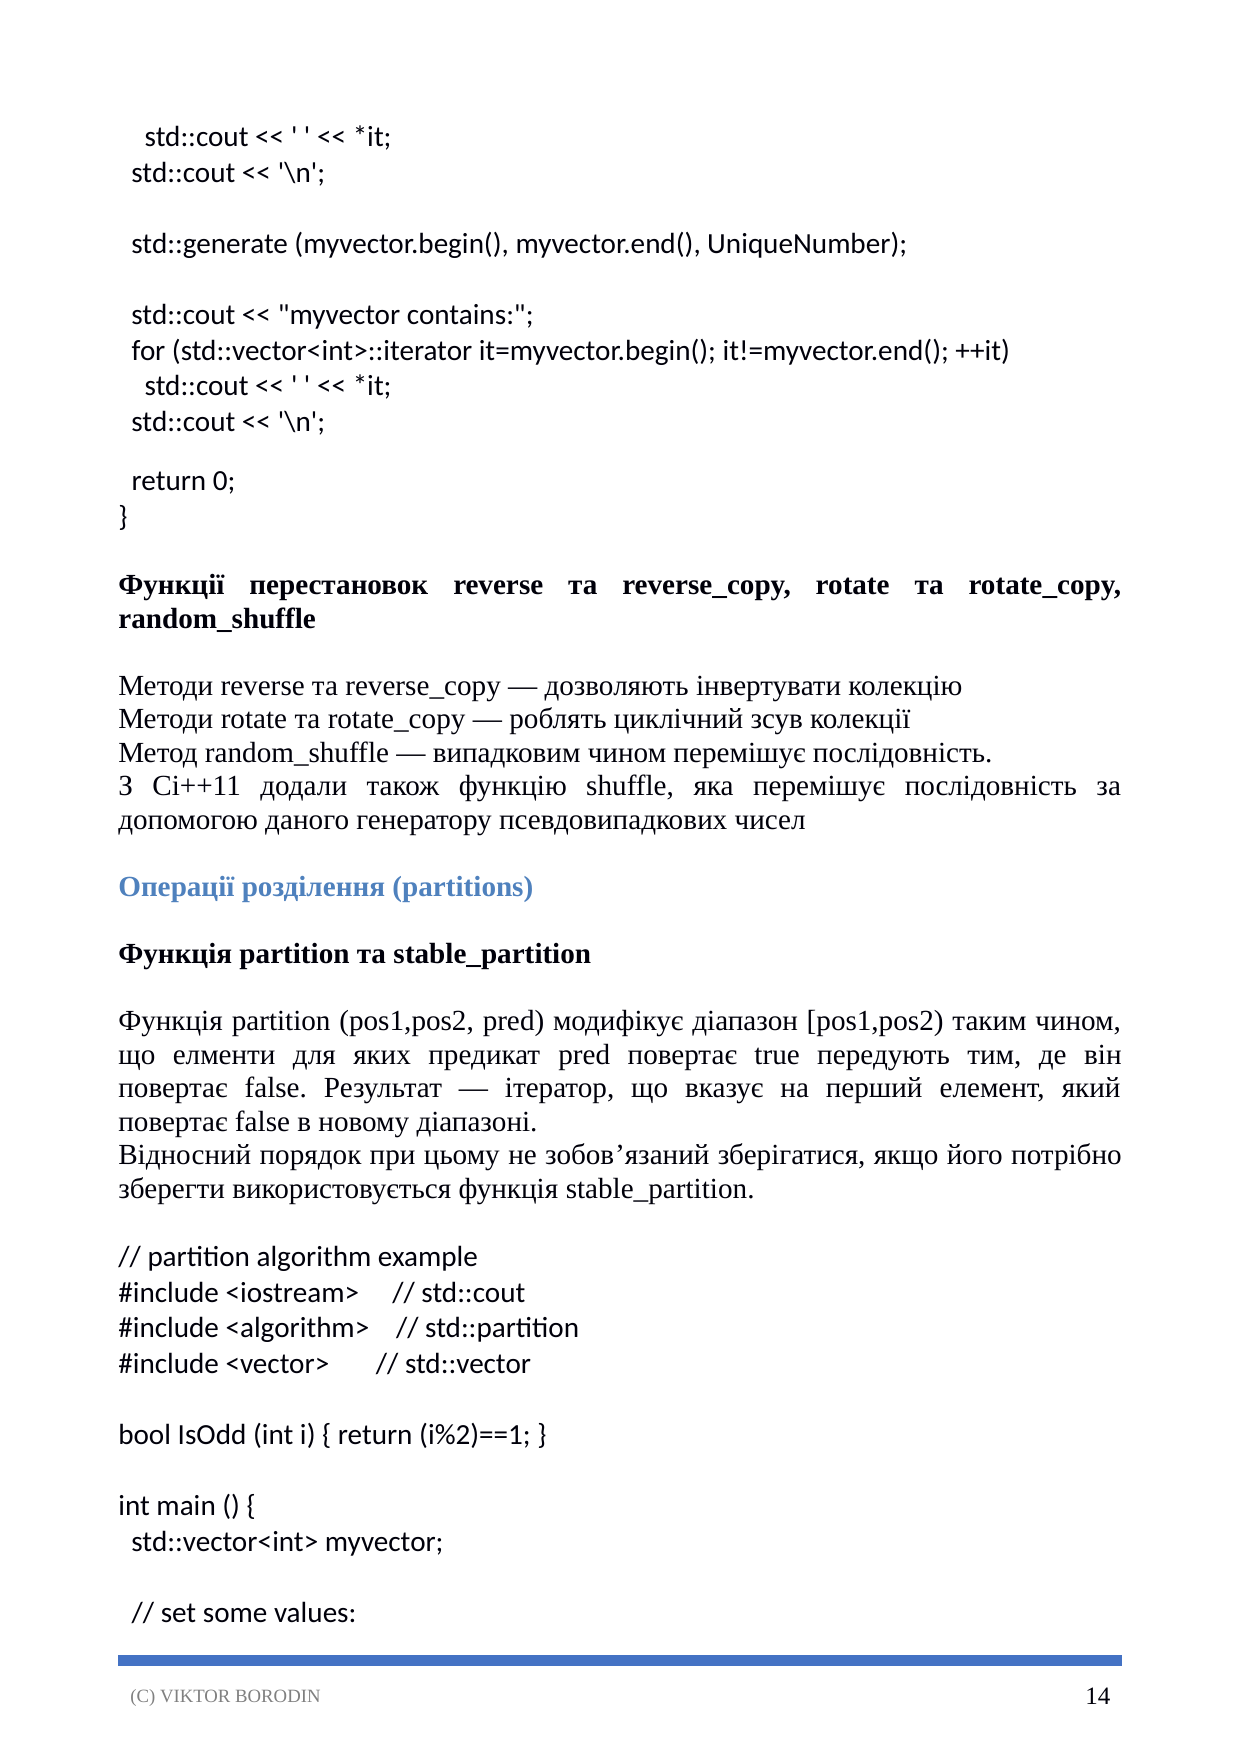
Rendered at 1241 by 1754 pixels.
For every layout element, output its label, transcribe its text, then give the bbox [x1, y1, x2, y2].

text } [118, 498, 1122, 534]
text Методи rotate та rotate_copy — роблять циклічний зсув колекції [118, 701, 1122, 735]
text std::generate (myvector.begin(), myvector.end(), UniqueNumber); [118, 225, 1122, 261]
text #include <iostream> // std::cout [118, 1274, 1122, 1309]
text std::vector<int> myvector; [118, 1523, 1122, 1559]
text std::cout << ' ' << *it; [118, 367, 1122, 403]
text return 0; [118, 462, 1122, 498]
subtitle Метод random_shuffle — випадковим чином перемішує послідовність. [118, 735, 1122, 768]
subtitle Функція partition та stable_partition [118, 936, 1122, 970]
text Відносний порядок при цьому не зобов’язаний зберігатися, якщо його потрібно зберегти використовується функція stable_partition. [118, 1137, 1122, 1204]
text Функція partition (pos1,pos2, pred) модифікує діапазон [pos1,pos2) таким чином, що елменти для яких предикат pred повертає true передують тим, де він повертає false. Результат — ітератор, що вказує на перший елемент, який повертає false в новому діапазоні. [118, 1003, 1122, 1137]
text #include <vector> // std::vector [118, 1345, 1122, 1381]
text Методи reverse та reverse_copy — дозволяють інвертувати колекцію [118, 668, 1122, 701]
text bool IsOdd (int i) { return (i%2)==1; } [118, 1416, 1122, 1452]
text std::cout << "myvector contains:"; [118, 296, 1122, 332]
text std::cout << '\n'; [118, 403, 1122, 439]
text Функції перестановок reverse та reverse_copy, rotate та rotate_copy, random_shuffle [118, 567, 1122, 634]
text // partition algorithm example [118, 1238, 1122, 1274]
text #include <algorithm> // std::partition [118, 1309, 1122, 1345]
text int main () { [118, 1487, 1122, 1523]
text for (std::vector<int>::iterator it=myvector.begin(); it!=myvector.end(); ++it) [118, 332, 1122, 367]
text std::cout << '\n'; [118, 154, 1122, 189]
subtitle Операції розділення (partitions) [118, 869, 1122, 903]
text std::cout << ' ' << *it; [118, 118, 1122, 154]
text // set some values: [118, 1594, 1122, 1630]
text З Сі++11 додали також функцію shuffle, яка перемішує послідовність за допомогою даного генератору псевдовипадкових чисел [118, 768, 1122, 836]
